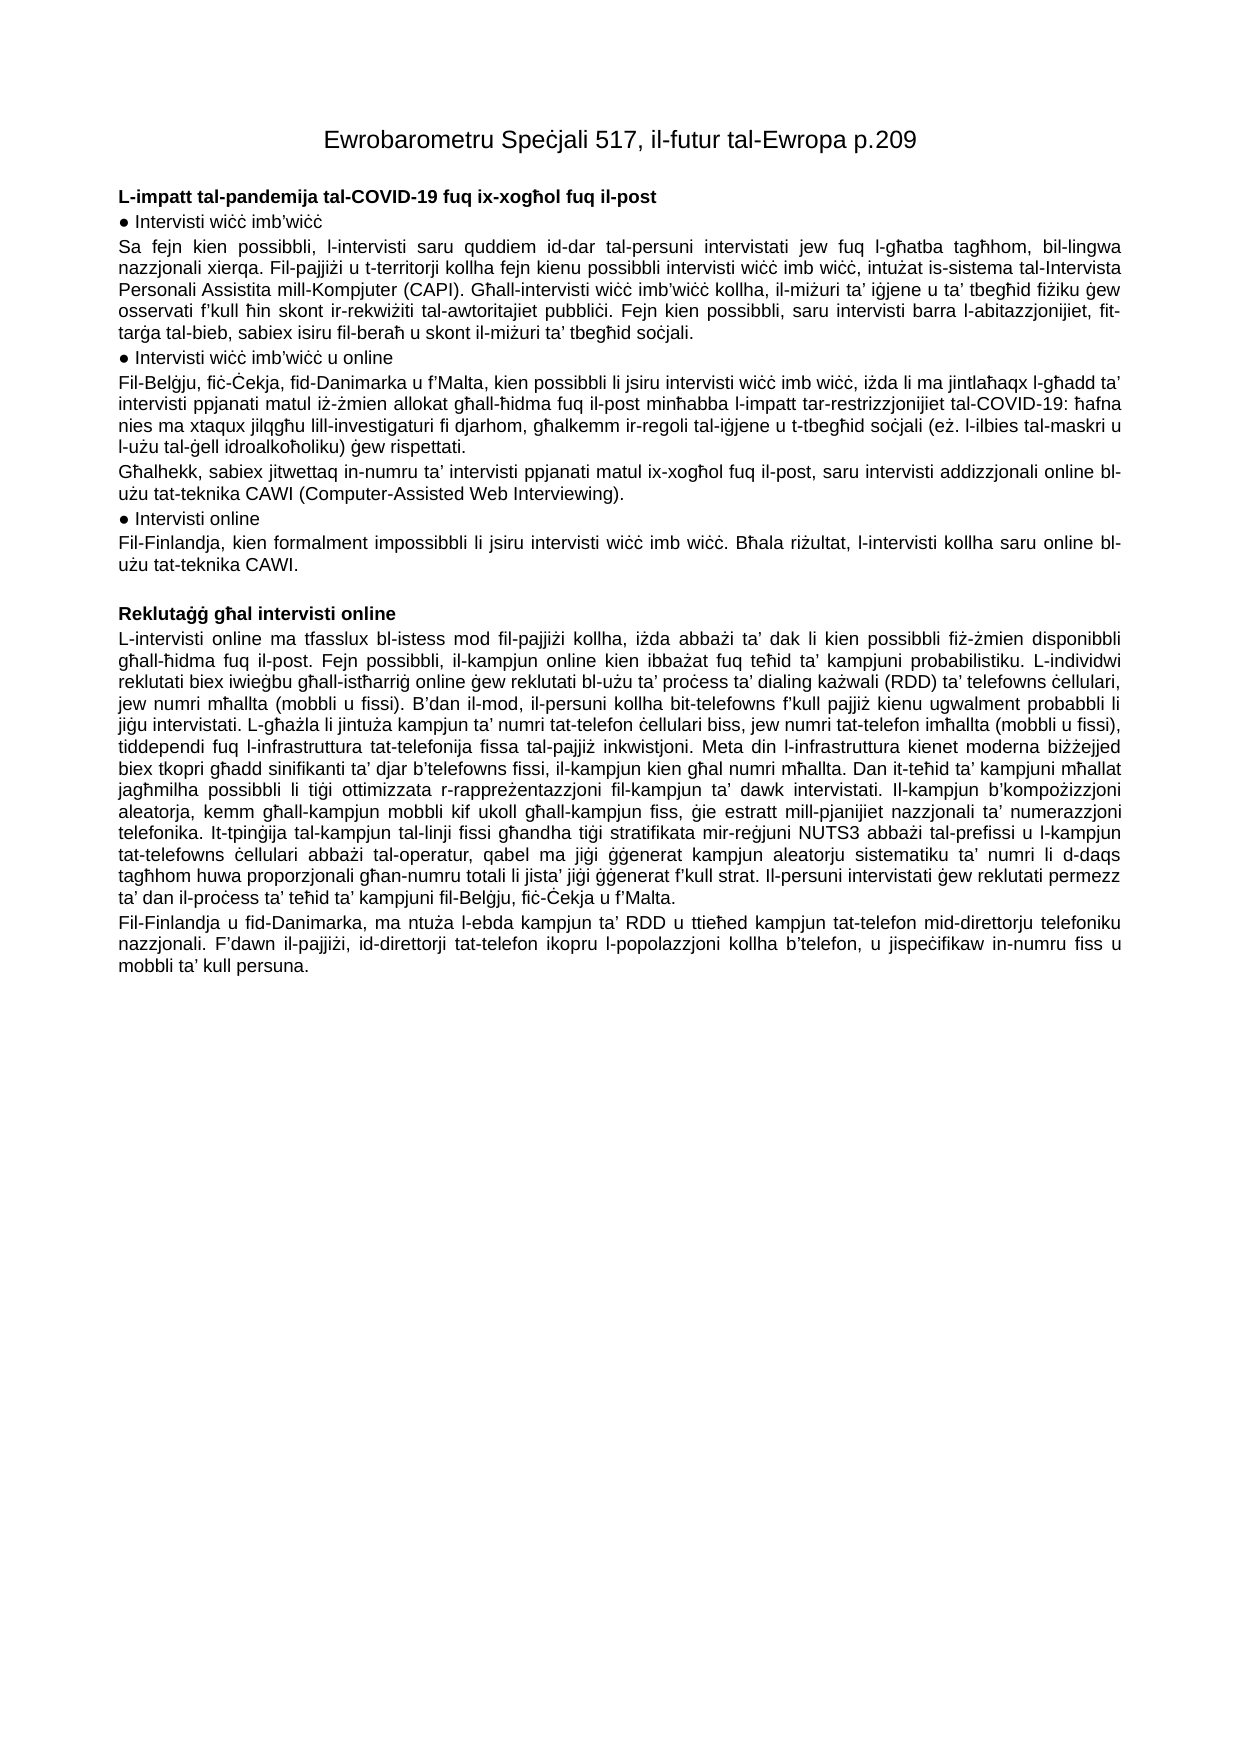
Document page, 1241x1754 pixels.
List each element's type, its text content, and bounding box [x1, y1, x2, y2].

text Fil-Finlandja u fid-Danimarka, ma ntuża l-ebda kampjun ta’ RDD u ttieħed kampjun tat-telefon mid-direttorju telefoniku nazzjonali. F’dawn il-pajjiżi, id-direttorji tat-telefon ikopru l-popolazzjoni kollha b’telefon, u jispeċifikaw in-numru fiss u mobbli ta’ kull persuna. [118, 912, 1122, 976]
text Sa fejn kien possibbli, l-intervisti saru quddiem id-dar tal-persuni intervistati jew fuq l-għatba tagħhom, bil-lingwa nazzjonali xierqa. Fil-pajjiżi u t-territorji kollha fejn kienu possibbli intervisti wiċċ imb wiċċ, intużat is-sistema tal-Intervista Personali Assistita mill-Kompjuter (CAPI). Għall-intervisti wiċċ imb’wiċċ kollha, il-miżuri ta’ iġjene u ta’ tbegħid fiżiku ġew osservati f’kull ħin skont ir-rekwiżiti tal-awtoritajiet pubbliċi. Fejn kien possibbli, saru intervisti barra l-abitazzjonijiet, fit-tarġa tal-bieb, sabiex isiru fil-beraħ u skont il-miżuri ta’ tbegħid soċjali. [118, 236, 1122, 343]
text L-intervisti online ma tfasslux bl-istess mod fil-pajjiżi kollha, iżda abbażi ta’ dak li kien possibbli fiż-żmien disponibbli għall-ħidma fuq il-post. Fejn possibbli, il-kampjun online kien ibbażat fuq teħid ta’ kampjuni probabilistiku. L-individwi reklutati biex iwieġbu għall-istħarriġ online ġew reklutati bl-użu ta’ proċess ta’ dialing każwali (RDD) ta’ telefowns ċellulari, jew numri mħallta (mobbli u fissi). B’dan il-mod, il-persuni kollha bit-telefowns f’kull pajjiż kienu ugwalment probabbli li jiġu intervistati. L-għażla li jintuża kampjun ta’ numri tat-telefon ċellulari biss, jew numri tat-telefon imħallta (mobbli u fissi), tiddependi fuq l-infrastruttura tat-telefonija fissa tal-pajjiż inkwistjoni. Meta din l-infrastruttura kienet moderna biżżejjed biex tkopri għadd sinifikanti ta’ djar b’telefowns fissi, il-kampjun kien għal numri mħallta. Dan it-teħid ta’ kampjuni mħallat jagħmilha possibbli li tiġi ottimizzata r-rappreżentazzjoni fil-kampjun ta’ dawk intervistati. Il-kampjun b’kompożizzjoni aleatorja, kemm għall-kampjun mobbli kif ukoll għall-kampjun fiss, ġie estratt mill-pjanijiet nazzjonali ta’ numerazzjoni telefonika. It-tpinġija tal-kampjun tal-linji fissi għandha tiġi stratifikata mir-reġjuni NUTS3 abbażi tal-prefissi u l-kampjun tat-telefowns ċellulari abbażi tal-operatur, qabel ma jiġi ġġenerat kampjun aleatorju sistematiku ta’ numri li d-daqs tagħhom huwa proporzjonali għan-numru totali li jista’ jiġi ġġenerat f’kull strat. Il-persuni intervistati ġew reklutati permezz ta’ dan il-proċess ta’ teħid ta’ kampjuni fil-Belġju, fiċ-Ċekja u f’Malta. [118, 628, 1122, 908]
text ● Intervisti wiċċ imb’wiċċ [118, 211, 1122, 232]
text L-impatt tal-pandemija tal-COVID-19 fuq ix-xogħol fuq il-post [118, 186, 1122, 208]
text Fil-Finlandja, kien formalment impossibbli li jsiru intervisti wiċċ imb wiċċ. Bħala riżultat, l-intervisti kollha saru online bl-użu tat-teknika CAWI. [118, 532, 1122, 575]
text Għalhekk, sabiex jitwettaq in-numru ta’ intervisti ppjanati matul ix-xogħol fuq il-post, saru intervisti addizzjonali online bl-użu tat-teknika CAWI (Computer-Assisted Web Interviewing). [118, 461, 1122, 504]
text Fil-Belġju, fiċ-Ċekja, fid-Danimarka u f’Malta, kien possibbli li jsiru intervisti wiċċ imb wiċċ, iżda li ma jintlaħaqx l-għadd ta’ intervisti ppjanati matul iż-żmien allokat għall-ħidma fuq il-post minħabba l-impatt tar-restrizzjonijiet tal-COVID-19: ħafna nies ma xtaqux jilqgħu lill-investigaturi fi djarhom, għalkemm ir-regoli tal-iġjene u t-tbegħid soċjali (eż. l-ilbies tal-maskri u l-użu tal-ġell idroalkoħoliku) ġew rispettati. [118, 371, 1122, 458]
text ● Intervisti online [118, 507, 1122, 529]
text Reklutaġġ għal intervisti online [118, 603, 1122, 625]
text ● Intervisti wiċċ imb’wiċċ u online [118, 347, 1122, 368]
